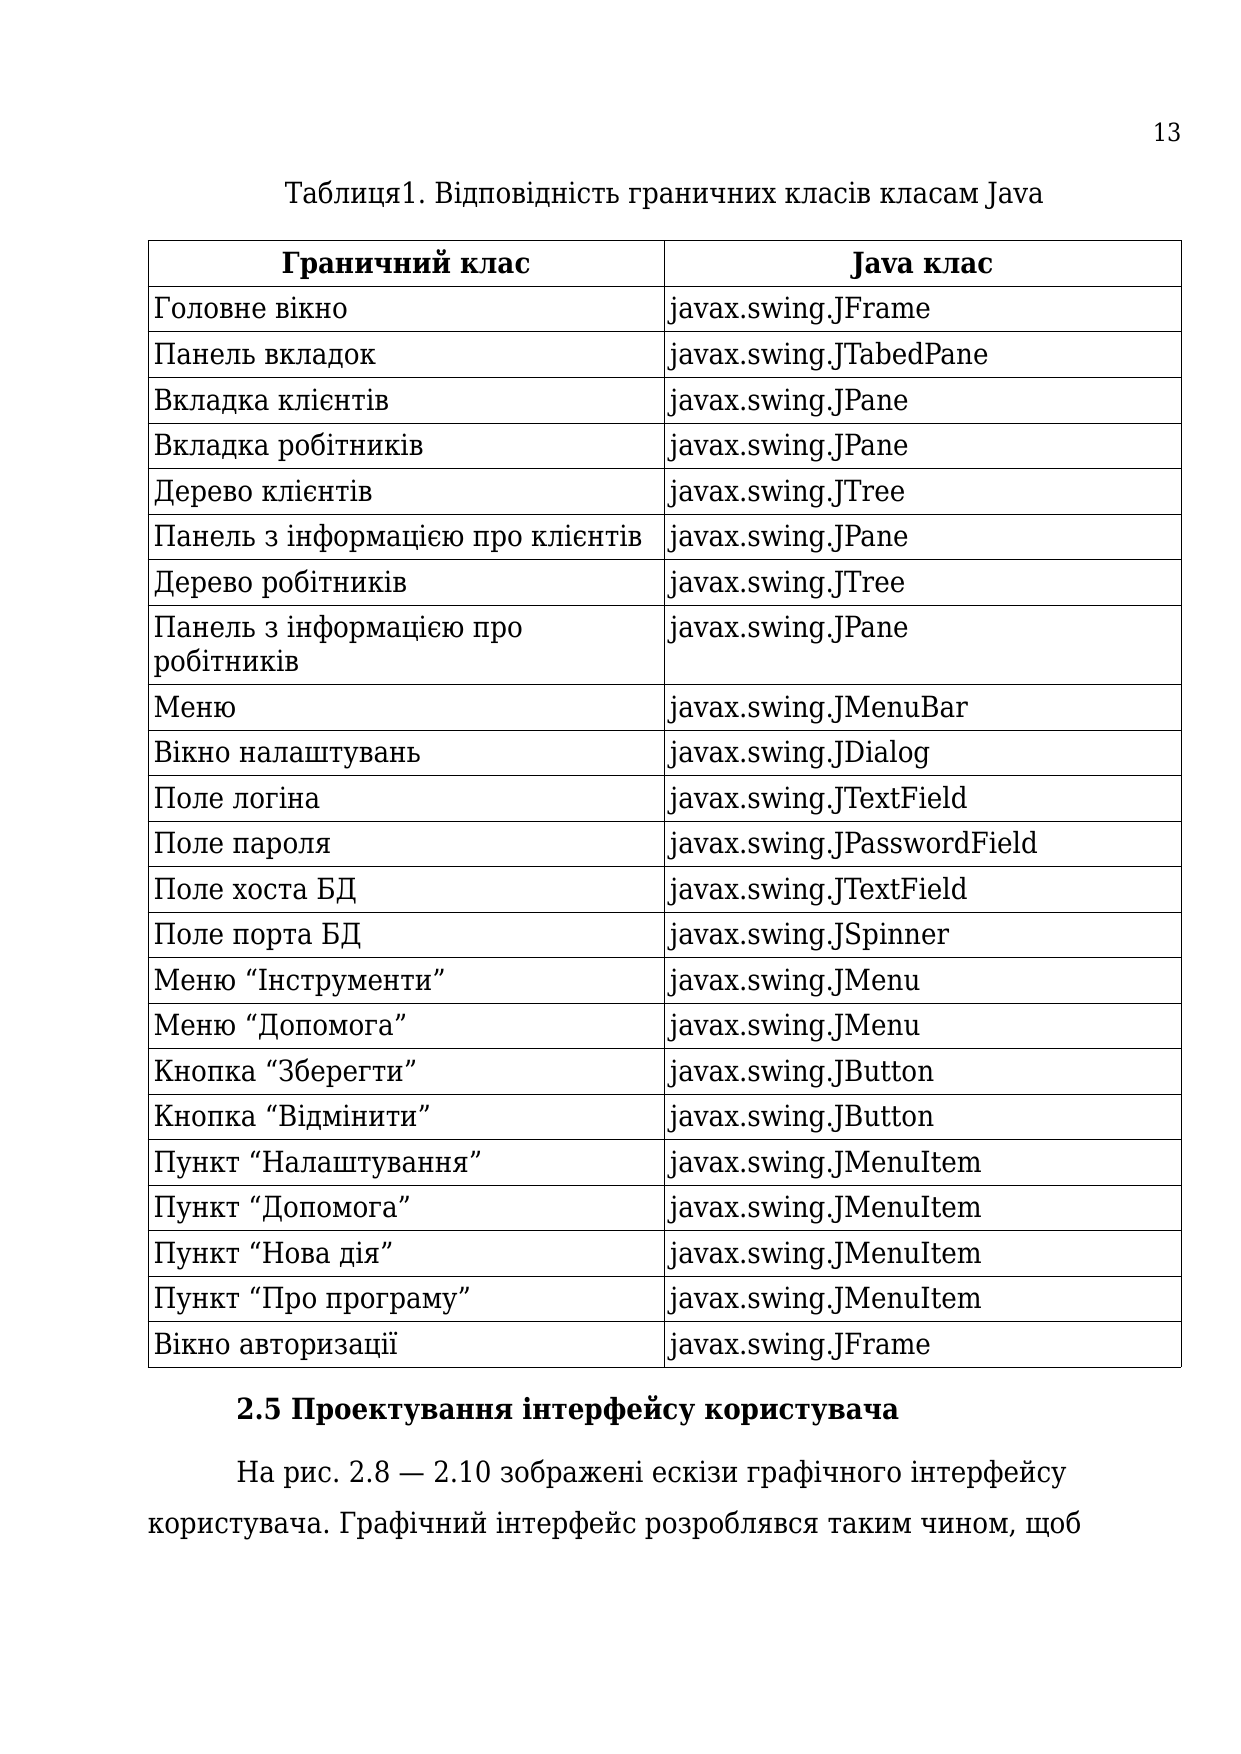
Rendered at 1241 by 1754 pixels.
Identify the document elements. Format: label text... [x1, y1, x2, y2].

table_cell javax.swing.JPane [665, 424, 1181, 468]
table_cell Вікно налаштувань [149, 731, 664, 775]
table_cell Панель з інформацією про клієнтів [149, 515, 664, 559]
table_cell javax.swing.JPasswordField [665, 822, 1181, 866]
table_cell javax.swing.JTextField [665, 867, 1181, 912]
table_cell javax.swing.JTree [665, 469, 1181, 513]
table_cell javax.swing.JMenuItem [665, 1140, 1181, 1185]
table_cell Дерево клієнтів [149, 469, 664, 513]
table_cell Вікно авторизації [149, 1322, 664, 1367]
table_cell javax.swing.JSpinner [665, 913, 1181, 957]
table_cell javax.swing.JButton [665, 1095, 1181, 1139]
table_cell Пункт “Налаштування” [149, 1140, 664, 1185]
table_cell Меню [149, 685, 664, 729]
table_cell javax.swing.JFrame [665, 1322, 1181, 1367]
subtitle 2.5 Проектування інтерфейсу користувача [148, 1392, 1181, 1426]
table_cell Пункт “Про програму” [149, 1277, 664, 1321]
table_cell javax.swing.JButton [665, 1049, 1181, 1094]
table_header Java клас [665, 241, 1181, 286]
table_cell Меню “Допомога” [149, 1004, 664, 1048]
table_cell Пункт “Допомога” [149, 1186, 664, 1230]
table_cell Головне вікно [149, 287, 664, 331]
table_cell Поле хоста БД [149, 867, 664, 912]
table_cell Поле порта БД [149, 913, 664, 957]
table_cell javax.swing.JMenuBar [665, 685, 1181, 729]
table_cell Панель з інформацією про робітників [149, 606, 664, 684]
table_cell Кнопка “Відмінити” [149, 1095, 664, 1139]
text На рис. 2.8 — 2.10 зображені ескізи графічного інтерфейсу користувача. Графічний інтерфейс розроблявся таким чином, щоб [148, 1456, 1181, 1541]
table_cell javax.swing.JTextField [665, 776, 1181, 821]
table_cell javax.swing.JMenuItem [665, 1277, 1181, 1321]
table_cell javax.swing.JMenuItem [665, 1186, 1181, 1230]
table_cell Меню “Інструменти” [149, 958, 664, 1003]
table_cell Панель вкладок [149, 332, 664, 377]
table_cell Кнопка “Зберегти” [149, 1049, 664, 1094]
table_cell javax.swing.JTabedPane [665, 332, 1181, 377]
table_cell Поле логіна [149, 776, 664, 821]
table_cell javax.swing.JMenu [665, 1004, 1181, 1048]
table_cell javax.swing.JMenu [665, 958, 1181, 1003]
table_cell javax.swing.JTree [665, 560, 1181, 604]
table_cell javax.swing.JMenuItem [665, 1231, 1181, 1276]
table_cell javax.swing.JPane [665, 515, 1181, 559]
table_cell javax.swing.JDialog [665, 731, 1181, 775]
table_cell Дерево робітників [149, 560, 664, 604]
table_cell Поле пароля [149, 822, 664, 866]
text Таблиця1. Відповідність граничних класів класам Java [148, 177, 1181, 211]
table_cell javax.swing.JPane [665, 378, 1181, 422]
table_cell javax.swing.JPane [665, 606, 1181, 684]
table_cell Вкладка клієнтів [149, 378, 664, 422]
table_cell javax.swing.JFrame [665, 287, 1181, 331]
table_cell Вкладка робітників [149, 424, 664, 468]
table_cell Пункт “Нова дія” [149, 1231, 664, 1276]
table_header Граничний клас [149, 241, 664, 286]
